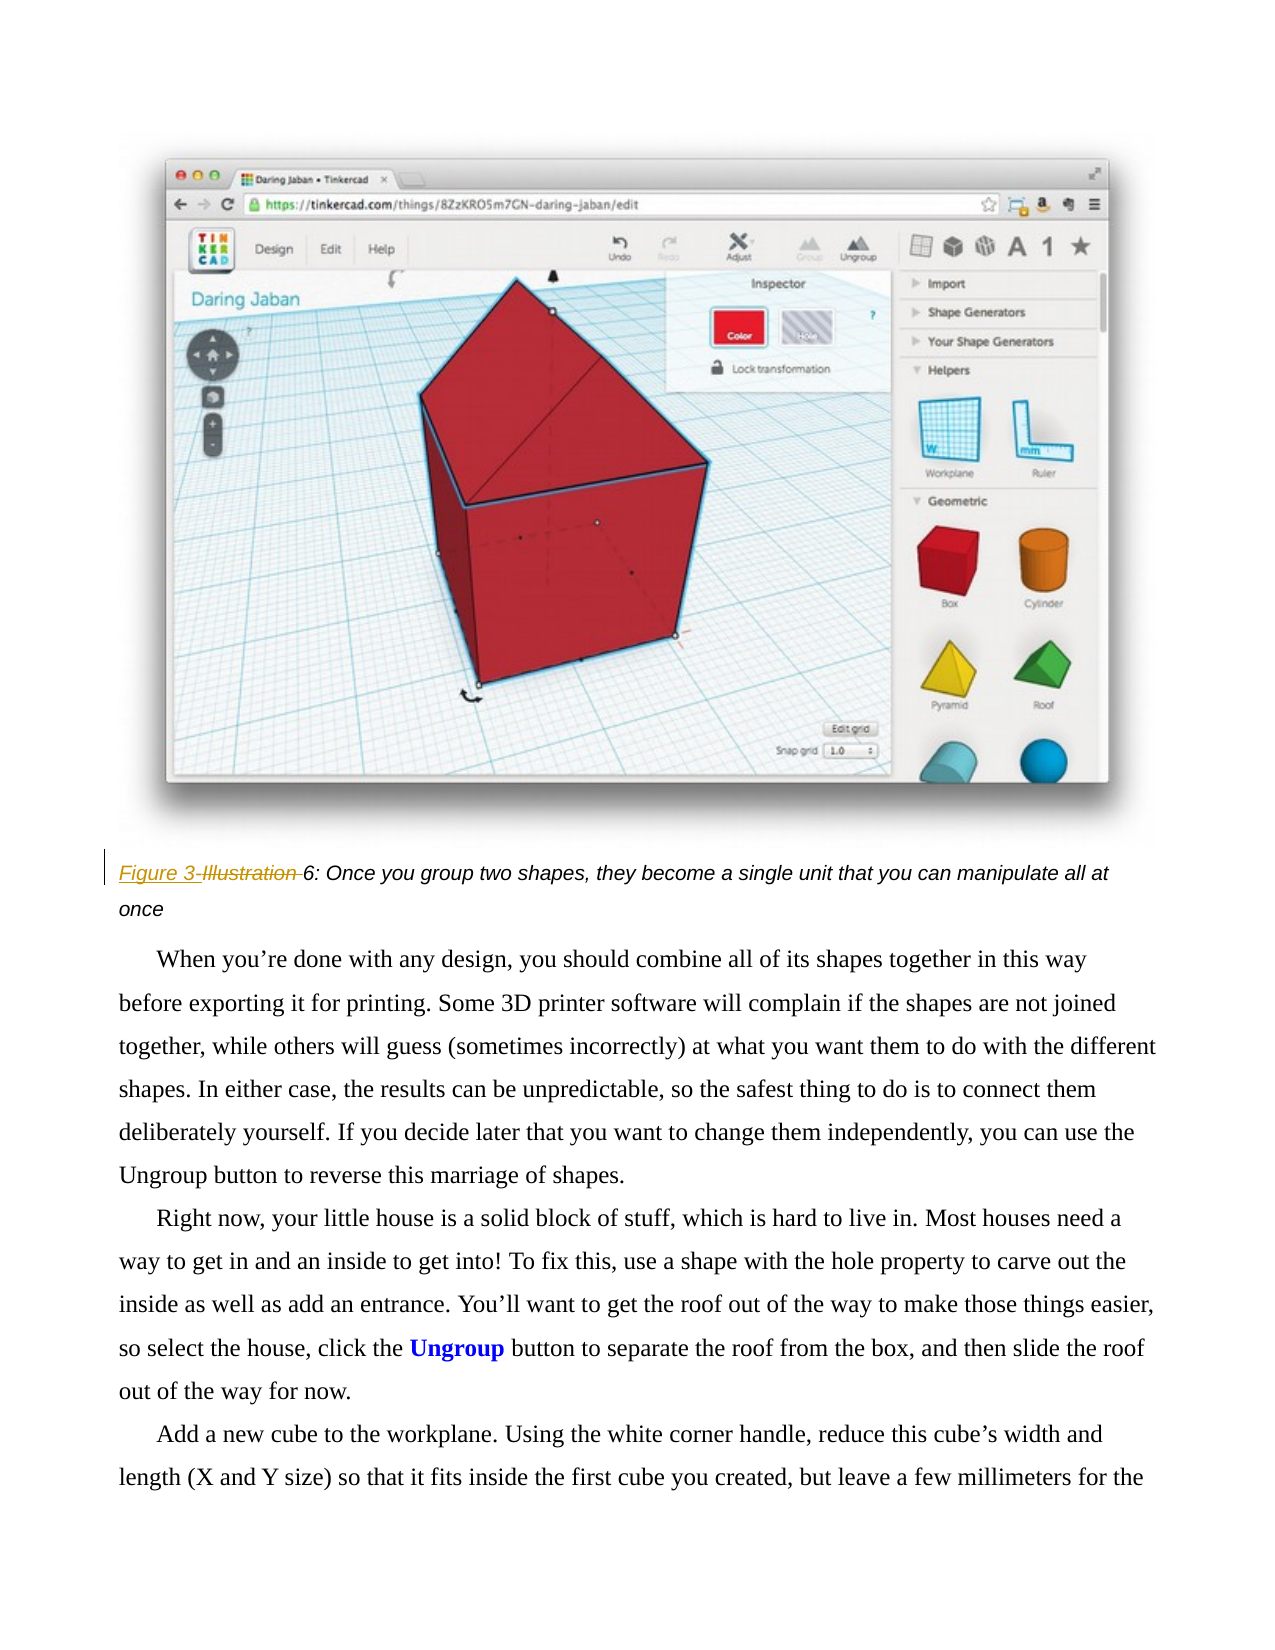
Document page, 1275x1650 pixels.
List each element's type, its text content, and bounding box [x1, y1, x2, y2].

text When you’re done with any design, you should combine all of its shapes together in this way before exporting it for printing. Some 3D printer software will complain if the shapes are not joined together, while others will guess (sometimes incorrectly) at what you want them to do with the different shapes. In either case, the results can be unpredictable, so the safest thing to do is to connect them deliberately yourself. If you decide later that you want to change them independently, you can use the Ungroup button to reverse this marriage of shapes. [118, 944, 1156, 1189]
text Figure 3-6: Once you group two shapes, they become a single unit that you can manipulate all at once [118, 849, 1156, 921]
text Right now, your little house is a solid block of stuff, which is hard to live in. Most houses need a way to get in and an inside to get into! To fix this, use a shape with the hole property to carve out the inside as well as add an entrance. You’ll want to get the roof out of the way to make those things easier, so select the house, click the Ungroup button to separate the roof from the box, and then slide the roof out of the way for now. [118, 1203, 1156, 1404]
picture [118, 131, 1157, 849]
text Add a new cube to the workplane. Using the white corner handle, reduce this cube’s width and length (X and Y size) so that it fits inside the first cube you created, but leave a few millimeters for the [118, 1419, 1156, 1491]
